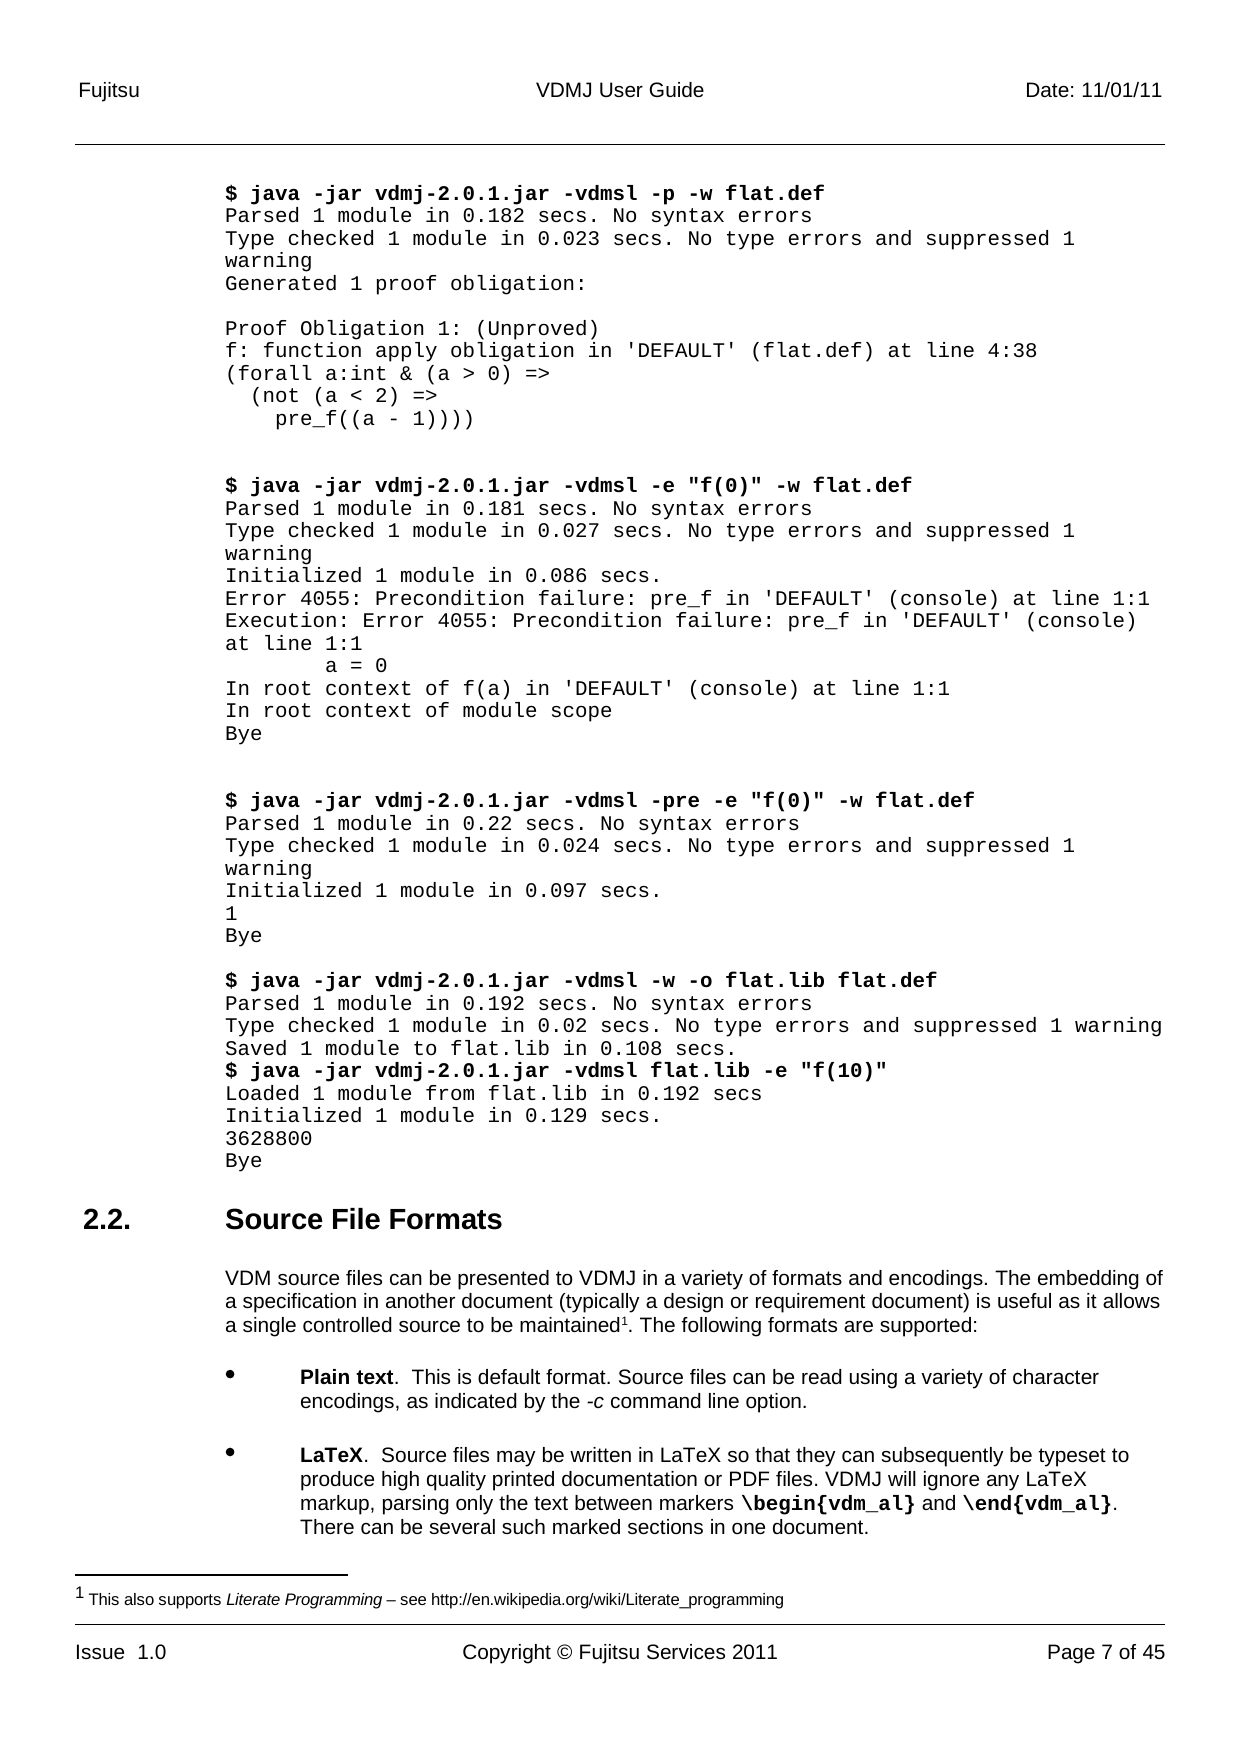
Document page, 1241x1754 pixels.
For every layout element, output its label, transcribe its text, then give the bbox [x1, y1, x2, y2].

text Saved 1 module to flat.lib in 0.108 secs. [225, 1037, 1165, 1060]
text Generated 1 proof obligation: [225, 272, 1165, 295]
text Initialized 1 module in 0.129 secs. [225, 1105, 1165, 1127]
text This also supports Literate Programming – see http://en.wikipedia.org/wiki/Literate_programming [75, 1590, 1165, 1609]
text VDM source files can be presented to VDMJ in a variety of formats and encodings. The embedding of a specification in another document (typically a design or requirement document) is useful as it allows a single controlled source to be maintained. The following formats are supported: [225, 1266, 1165, 1338]
list Plain text. This is default format. Source files can be read using a variety of character encodings, as indicated by the -c command line option. [225, 1365, 1165, 1413]
text pre_f((a - 1)))) [225, 407, 1165, 430]
text Initialized 1 module in 0.097 secs. [225, 880, 1165, 902]
text $ java -jar vdmj-2.0.1.jar -vdmsl -w -o flat.lib flat.def [225, 970, 1165, 992]
text (not (a < 2) => [225, 385, 1165, 407]
text In root context of f(a) in 'DEFAULT' (console) at line 1:1 [225, 677, 1165, 700]
text a = 0 [225, 655, 1165, 677]
text $ java -jar vdmj-2.0.1.jar -vdmsl -e "f(0)" -w flat.def [225, 475, 1165, 497]
text Parsed 1 module in 0.22 secs. No syntax errors [225, 812, 1165, 835]
text Bye [225, 925, 1165, 947]
text f: function apply obligation in 'DEFAULT' (flat.def) at line 4:38 [225, 340, 1165, 362]
text Execution: Error 4055: Precondition failure: pre_f in 'DEFAULT' (console) at line 1:1 [225, 610, 1165, 655]
text (forall a:int & (a > 0) => [225, 362, 1165, 385]
text Parsed 1 module in 0.192 secs. No syntax errors [225, 992, 1165, 1015]
text Type checked 1 module in 0.024 secs. No type errors and suppressed 1 warning [225, 835, 1165, 880]
text $ java -jar vdmj-2.0.1.jar -vdmsl -pre -e "f(0)" -w flat.def [225, 790, 1165, 812]
text Parsed 1 module in 0.182 secs. No syntax errors [225, 205, 1165, 227]
text Type checked 1 module in 0.02 secs. No type errors and suppressed 1 warning [225, 1015, 1165, 1037]
text Bye [225, 1150, 1165, 1172]
text In root context of module scope [225, 700, 1165, 722]
text Loaded 1 module from flat.lib in 0.192 secs [225, 1082, 1165, 1105]
text 3628800 [225, 1127, 1165, 1150]
list LaTeX. Source files may be written in LaTeX so that they can subsequently be typeset to produce high quality printed documentation or PDF files. VDMJ will ignore any LaTeX markup, parsing only the text between markers \begin{vdm_al} and \end{vdm_al}. There can be several such marked sections in one document. [225, 1443, 1165, 1539]
text 1 [225, 902, 1165, 925]
text Error 4055: Precondition failure: pre_f in 'DEFAULT' (console) at line 1:1 [225, 587, 1165, 610]
text Bye [225, 722, 1165, 745]
text $ java -jar vdmj-2.0.1.jar -vdmsl flat.lib -e "f(10)" [225, 1060, 1165, 1082]
text $ java -jar vdmj-2.0.1.jar -vdmsl -p -w flat.def [225, 182, 1165, 205]
text Type checked 1 module in 0.027 secs. No type errors and suppressed 1 warning [225, 520, 1165, 565]
subtitle Source File Formats [75, 1202, 1165, 1236]
text Parsed 1 module in 0.181 secs. No syntax errors [225, 497, 1165, 520]
text Proof Obligation 1: (Unproved) [225, 317, 1165, 340]
text Initialized 1 module in 0.086 secs. [225, 565, 1165, 587]
text Type checked 1 module in 0.023 secs. No type errors and suppressed 1 warning [225, 227, 1165, 272]
